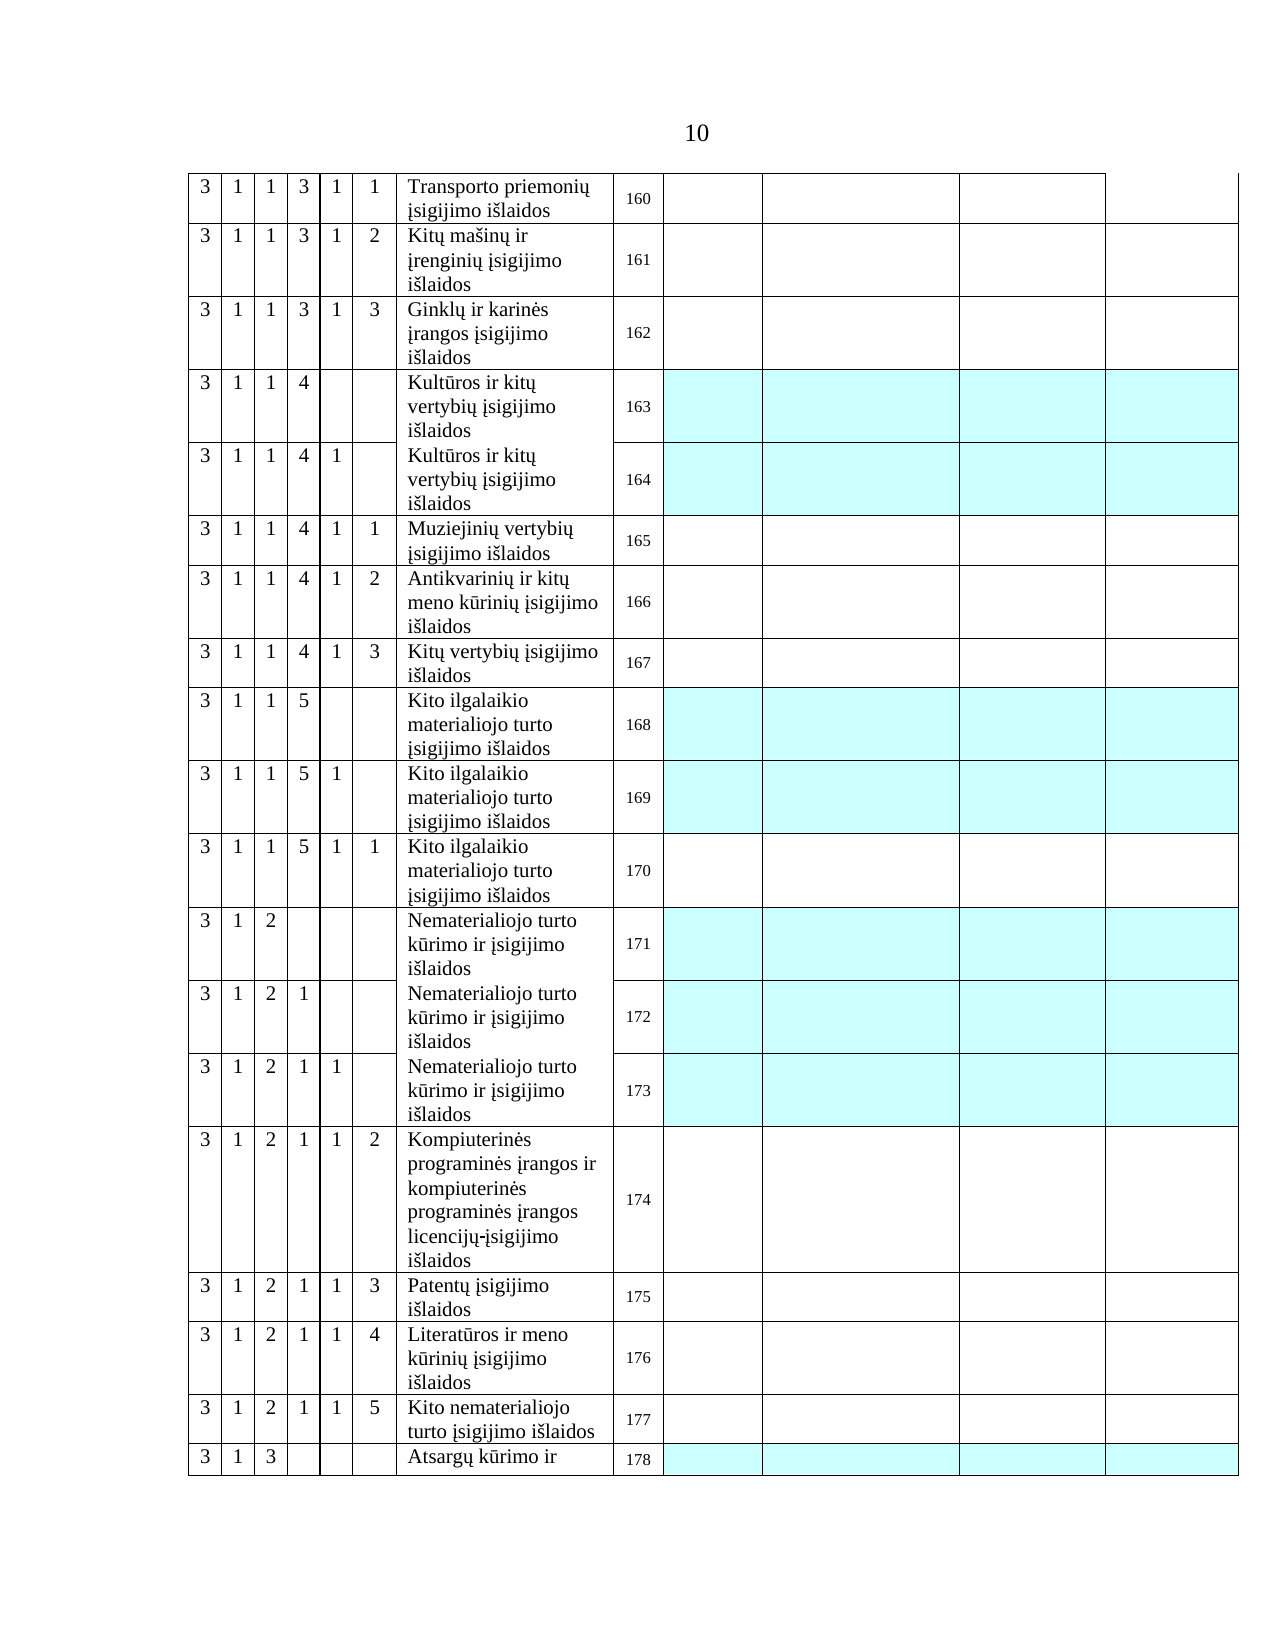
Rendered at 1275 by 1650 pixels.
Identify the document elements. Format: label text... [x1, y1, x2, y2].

table_cell [1106, 566, 1238, 638]
table_cell 3 [353, 297, 396, 369]
table_cell 174 [614, 1127, 663, 1272]
table_cell 3 [189, 1127, 221, 1272]
table_cell 171 [614, 908, 663, 980]
table_cell [353, 981, 396, 1053]
table_cell 4 [288, 443, 319, 515]
table_cell [664, 443, 762, 515]
table_cell [763, 174, 959, 222]
table_cell 1 [255, 297, 287, 369]
table_cell 1 [222, 1127, 254, 1272]
table_cell 2 [255, 1273, 287, 1321]
table_cell [1106, 1054, 1238, 1126]
table_cell [960, 566, 1105, 638]
table_cell [353, 443, 396, 515]
table_cell 3 [189, 639, 221, 687]
table_cell 163 [614, 370, 663, 442]
table_cell 1 [321, 1273, 352, 1321]
table_cell 1 [321, 1127, 352, 1272]
table_cell 3 [288, 174, 319, 222]
table_cell 3 [189, 224, 221, 296]
table_cell [960, 174, 1105, 222]
table_cell [664, 224, 762, 296]
table_cell 1 [222, 639, 254, 687]
table_cell 167 [614, 639, 663, 687]
table_cell 3 [189, 1054, 221, 1126]
table_cell 1 [222, 1054, 254, 1126]
table_cell 175 [614, 1273, 663, 1321]
table_cell [763, 834, 959, 907]
table_cell 2 [255, 1322, 287, 1394]
table_cell Kompiuterinės programinės įrangos ir kompiuterinės programinės įrangos licencijų įsigijimo išlaidos [397, 1127, 613, 1272]
table_cell [664, 908, 762, 980]
table_cell 2 [255, 981, 287, 1053]
table_cell [664, 688, 762, 760]
table_cell 2 [255, 1127, 287, 1272]
table_cell 1 [222, 1322, 254, 1394]
table_cell [763, 761, 959, 833]
table_cell [1106, 981, 1238, 1053]
table_cell 1 [288, 1322, 319, 1394]
table_cell 3 [189, 297, 221, 369]
table_cell [1106, 1322, 1238, 1394]
table_cell 1 [222, 688, 254, 760]
table_cell [960, 1322, 1105, 1394]
table_cell 3 [189, 566, 221, 638]
table_cell [664, 1054, 762, 1126]
table_cell 1 [321, 639, 352, 687]
table_cell 1 [321, 1395, 352, 1443]
table_cell 3 [189, 908, 221, 980]
table_cell Muziejinių vertybių įsigijimo išlaidos [397, 516, 613, 564]
table_cell 1 [288, 1395, 319, 1443]
table_cell [763, 908, 959, 980]
table_cell [763, 370, 959, 442]
table_cell [1106, 1273, 1238, 1321]
table_cell 170 [614, 834, 663, 907]
table_cell 1 [255, 834, 287, 907]
table_cell Kultūros ir kitų vertybių įsigijimo išlaidos [397, 442, 613, 515]
table_cell 178 [614, 1444, 663, 1474]
table_cell [664, 1322, 762, 1394]
table_cell [960, 1054, 1105, 1126]
table_cell 173 [614, 1054, 663, 1126]
table_cell [960, 1395, 1105, 1443]
table_cell 1 [288, 1127, 319, 1272]
table_cell Literatūros ir meno kūrinių įsigijimo išlaidos [397, 1322, 613, 1394]
table_cell 2 [255, 1054, 287, 1126]
table_cell [353, 1444, 396, 1474]
table_cell [321, 981, 352, 1053]
table_cell 1 [321, 761, 352, 833]
table_cell Antikvarinių ir kitų meno kūrinių įsigijimo išlaidos [397, 566, 613, 638]
table_cell 3 [189, 761, 221, 833]
table_cell 1 [321, 224, 352, 296]
table_cell 1 [288, 1273, 319, 1321]
table_cell 1 [288, 1054, 319, 1126]
table_cell 2 [255, 908, 287, 980]
table_cell Kito ilgalaikio materialiojo turto įsigijimo išlaidos [397, 688, 613, 760]
table_cell [1106, 173, 1238, 222]
table_cell 1 [255, 761, 287, 833]
table_cell 172 [614, 981, 663, 1053]
table_cell [763, 1395, 959, 1443]
table_cell [1106, 688, 1238, 760]
table_cell Kitų vertybių įsigijimo išlaidos [397, 639, 613, 687]
table_cell 2 [353, 1127, 396, 1272]
table_cell 4 [288, 370, 319, 442]
table_cell [664, 516, 762, 564]
table_cell Kito nematerialiojo turto įsigijimo išlaidos [397, 1395, 613, 1443]
table_cell 1 [222, 297, 254, 369]
table_cell [664, 370, 762, 442]
table_cell [960, 639, 1105, 687]
table_cell 4 [353, 1322, 396, 1394]
table_cell [1106, 370, 1238, 442]
table_cell 1 [255, 443, 287, 515]
table_cell [763, 566, 959, 638]
table_cell 5 [353, 1395, 396, 1443]
table_cell [353, 370, 396, 442]
table_cell 3 [353, 1273, 396, 1321]
table_cell [664, 1395, 762, 1443]
table_cell Nematerialiojo turto kūrimo ir įsigijimo išlaidos [397, 980, 613, 1053]
table_cell 1 [255, 224, 287, 296]
table_cell [960, 297, 1105, 369]
table_cell [763, 297, 959, 369]
table_cell 4 [288, 566, 319, 638]
table_cell [960, 1273, 1105, 1321]
table_cell Patentų įsigijimo išlaidos [397, 1273, 613, 1321]
table_cell [664, 1273, 762, 1321]
table_cell 160 [614, 174, 663, 222]
table_cell [960, 834, 1105, 907]
table_cell 2 [353, 224, 396, 296]
table_cell 3 [189, 1322, 221, 1394]
table_cell 3 [288, 224, 319, 296]
table_cell [1106, 639, 1238, 687]
table_cell [960, 908, 1105, 980]
table_cell 177 [614, 1395, 663, 1443]
table_cell Kito ilgalaikio materialiojo turto įsigijimo išlaidos [397, 761, 613, 833]
table_cell 5 [288, 688, 319, 760]
table_cell [763, 1322, 959, 1394]
table_cell 3 [189, 174, 221, 222]
table_cell [353, 688, 396, 760]
table_cell 1 [321, 834, 352, 907]
table_cell [664, 174, 762, 222]
table_cell [763, 443, 959, 515]
table_cell [763, 688, 959, 760]
table_cell 3 [189, 834, 221, 907]
table_cell 1 [321, 566, 352, 638]
table_cell 5 [288, 761, 319, 833]
table_cell [960, 1127, 1105, 1272]
table_cell Nematerialiojo turto kūrimo ir įsigijimo išlaidos [397, 1053, 613, 1126]
table_cell [321, 1444, 352, 1474]
table_cell [664, 297, 762, 369]
table_cell [664, 639, 762, 687]
table_cell 1 [222, 1273, 254, 1321]
table_cell 1 [222, 981, 254, 1053]
table_cell [664, 834, 762, 907]
table_cell [960, 516, 1105, 564]
table_cell 161 [614, 224, 663, 296]
table_cell [763, 981, 959, 1053]
table_cell [960, 1444, 1105, 1474]
table_cell 1 [255, 370, 287, 442]
table_cell 1 [222, 370, 254, 442]
table_cell [353, 908, 396, 980]
table_cell [664, 1127, 762, 1272]
table_cell 1 [288, 981, 319, 1053]
table_cell 1 [321, 443, 352, 515]
table_cell [1106, 297, 1238, 369]
table_cell 169 [614, 761, 663, 833]
table_cell 165 [614, 516, 663, 564]
table_cell 1 [321, 1054, 352, 1126]
table_cell 1 [222, 834, 254, 907]
table_cell [1106, 761, 1238, 833]
table_cell 1 [222, 174, 254, 222]
table_cell 168 [614, 688, 663, 760]
table_cell 3 [189, 443, 221, 515]
table_cell [353, 1054, 396, 1126]
table_cell [321, 908, 352, 980]
table_cell 2 [255, 1395, 287, 1443]
table_cell 3 [353, 639, 396, 687]
table_cell 1 [222, 443, 254, 515]
table_cell [321, 688, 352, 760]
table_cell 1 [255, 516, 287, 564]
table_cell 1 [255, 566, 287, 638]
table_cell 3 [189, 516, 221, 564]
table_cell Kito ilgalaikio materialiojo turto įsigijimo išlaidos [397, 834, 613, 907]
table_cell [960, 370, 1105, 442]
table_cell Nematerialiojo turto kūrimo ir įsigijimo išlaidos [397, 908, 613, 980]
table_cell 3 [255, 1444, 287, 1474]
table_cell [763, 1127, 959, 1272]
table_cell 3 [288, 297, 319, 369]
table_cell 3 [189, 1395, 221, 1443]
table_cell [960, 761, 1105, 833]
table_cell [763, 1444, 959, 1474]
table_cell [960, 688, 1105, 760]
table_cell [664, 566, 762, 638]
table_cell 166 [614, 566, 663, 638]
table_cell 3 [189, 981, 221, 1053]
table_cell 1 [353, 516, 396, 564]
table_cell [763, 639, 959, 687]
table_cell 3 [189, 1273, 221, 1321]
table_cell Atsargų kūrimo ir [397, 1444, 613, 1474]
table_cell 1 [321, 174, 352, 222]
table_cell 164 [614, 443, 663, 515]
table_cell 3 [189, 688, 221, 760]
table_cell Transporto priemonių įsigijimo išlaidos [397, 174, 613, 222]
table_cell 1 [222, 566, 254, 638]
table_cell [763, 1054, 959, 1126]
table_cell [1106, 908, 1238, 980]
table_cell [353, 761, 396, 833]
table_cell 1 [321, 516, 352, 564]
table_cell 1 [222, 1395, 254, 1443]
table_cell [321, 370, 352, 442]
table_cell 176 [614, 1322, 663, 1394]
table_cell 1 [353, 834, 396, 907]
table_cell 4 [288, 639, 319, 687]
table_cell 1 [222, 516, 254, 564]
table_cell [960, 224, 1105, 296]
table_cell 3 [189, 370, 221, 442]
table_cell Kultūros ir kitų vertybių įsigijimo išlaidos [397, 370, 613, 442]
table_cell 1 [353, 174, 396, 222]
table_cell [1106, 1127, 1238, 1272]
table_cell [1106, 224, 1238, 296]
table_cell [1106, 834, 1238, 907]
table_cell 1 [222, 1444, 254, 1474]
table_cell [1106, 1444, 1238, 1474]
table_cell [763, 516, 959, 564]
table_cell Kitų mašinų ir įrenginių įsigijimo išlaidos [397, 224, 613, 296]
table_cell 1 [222, 908, 254, 980]
table_cell 1 [255, 639, 287, 687]
table_cell 1 [321, 297, 352, 369]
table_cell 2 [353, 566, 396, 638]
table_cell Ginklų ir karinės įrangos įsigijimo išlaidos [397, 297, 613, 369]
table_cell [1106, 1395, 1238, 1443]
table_cell 1 [222, 761, 254, 833]
table_cell 162 [614, 297, 663, 369]
table_cell [763, 224, 959, 296]
table_cell [763, 1273, 959, 1321]
table_cell 5 [288, 834, 319, 907]
table_cell [664, 761, 762, 833]
table_cell [664, 1444, 762, 1474]
table_cell [960, 981, 1105, 1053]
table_cell 1 [222, 224, 254, 296]
table_cell 1 [255, 688, 287, 760]
table_cell 1 [255, 174, 287, 222]
table_cell [288, 908, 319, 980]
table_cell [288, 1444, 319, 1474]
table_cell [1106, 443, 1238, 515]
table_cell [664, 981, 762, 1053]
table_cell 3 [189, 1444, 221, 1474]
table_cell [1106, 516, 1238, 564]
table_cell [960, 443, 1105, 515]
table_cell 1 [321, 1322, 352, 1394]
table_cell 4 [288, 516, 319, 564]
